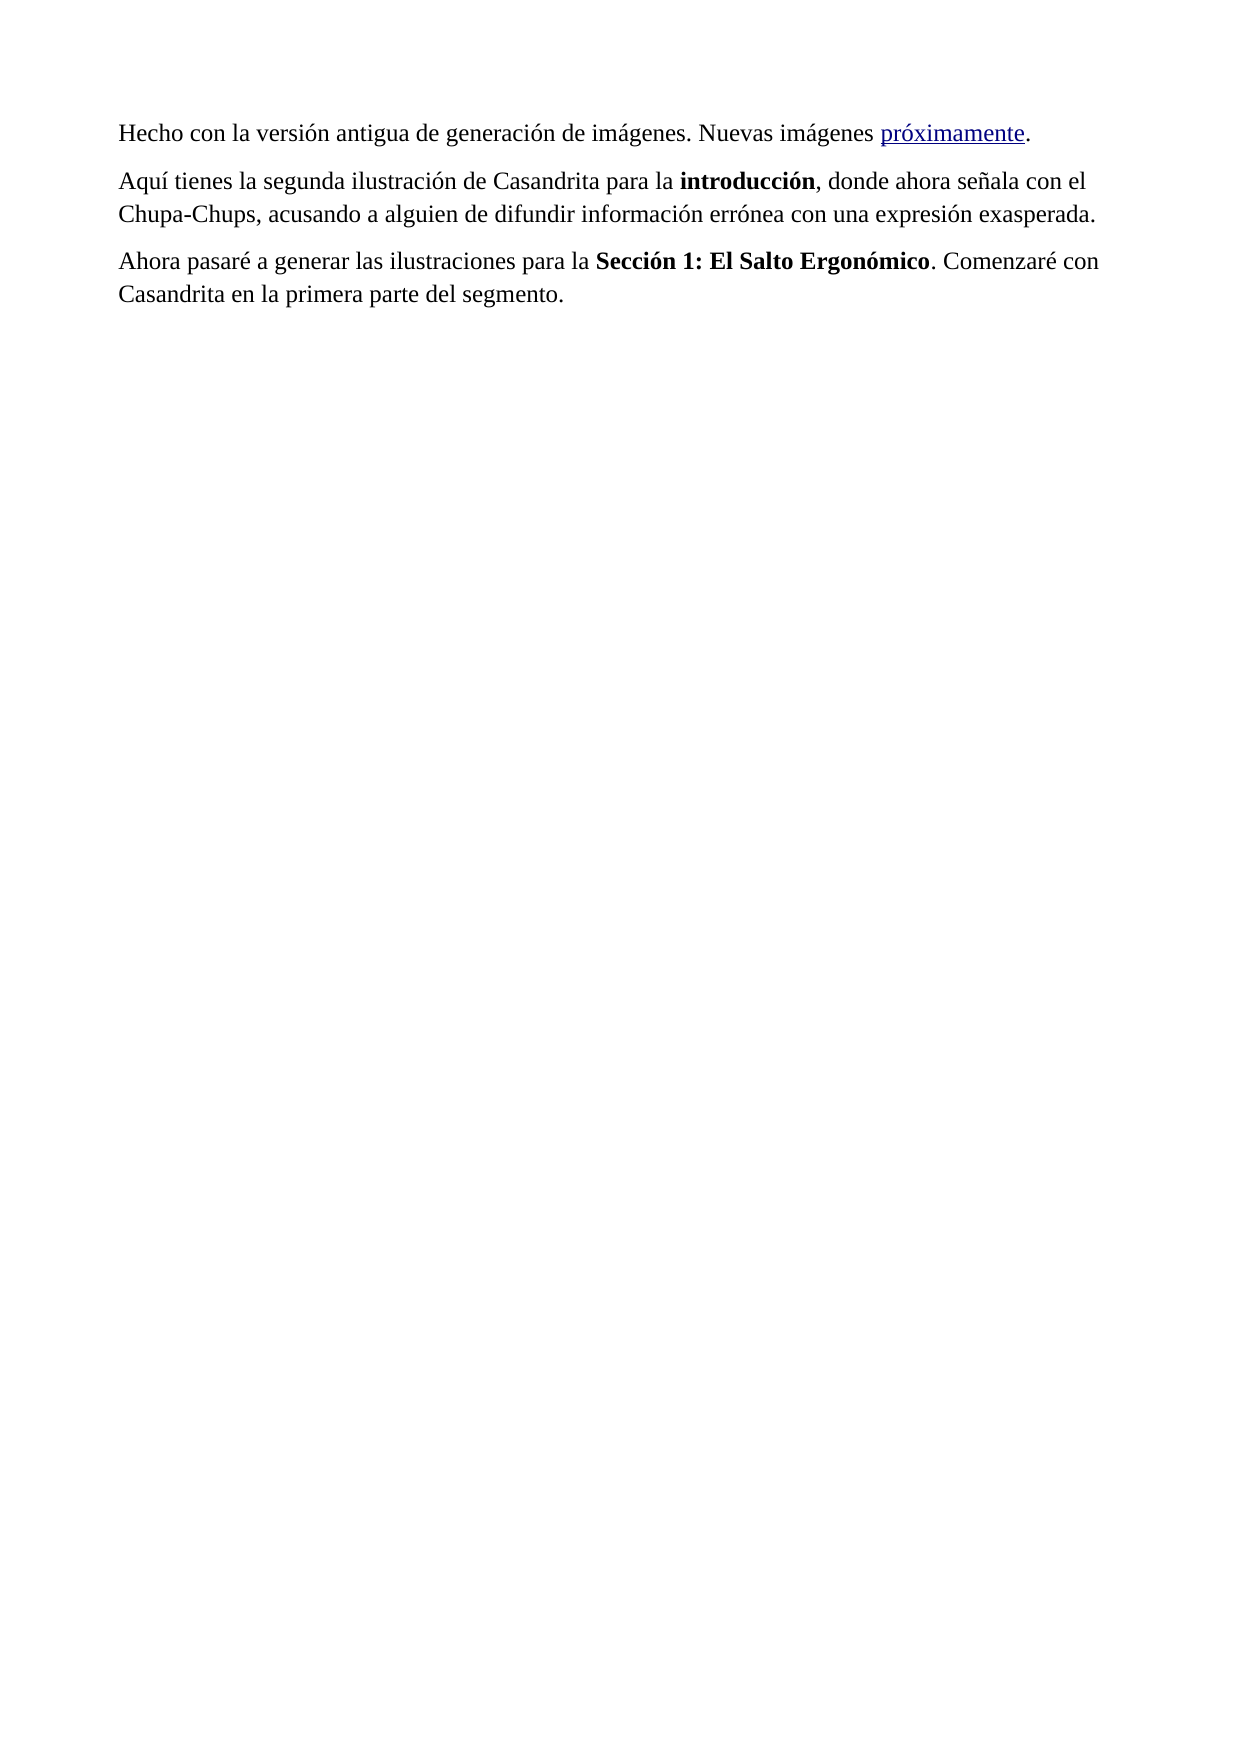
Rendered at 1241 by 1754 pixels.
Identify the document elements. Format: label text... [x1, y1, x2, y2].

text Aquí tienes la segunda ilustración de Casandrita para la introducción, donde ahora señala con el Chupa-Chups, acusando a alguien de difundir información errónea con una expresión exasperada. [118, 166, 1122, 227]
text Ahora pasaré a generar las ilustraciones para la Sección 1: El Salto Ergonómico. Comenzaré con Casandrita en la primera parte del segmento. [118, 246, 1122, 308]
text Hecho con la versión antigua de generación de imágenes. Nuevas imágenes próximamente. [118, 118, 1122, 147]
